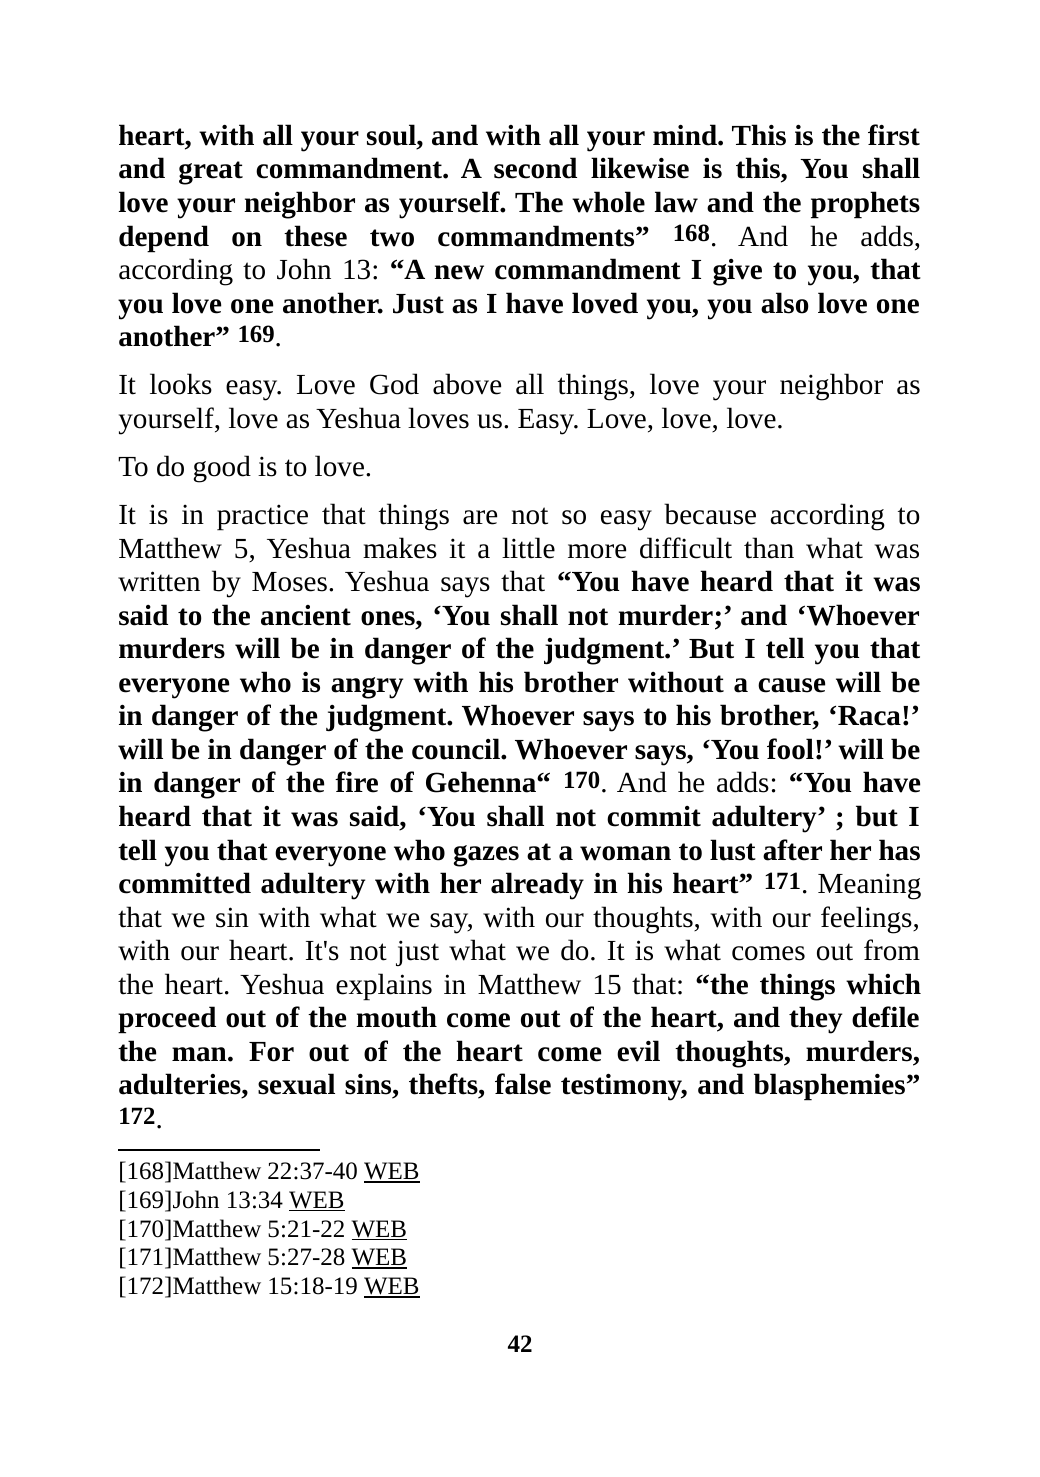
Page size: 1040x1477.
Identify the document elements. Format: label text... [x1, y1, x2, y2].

text John 13:34 WEB [118, 1185, 921, 1214]
text Matthew 5:21-22 WEB [118, 1214, 921, 1242]
text It is in practice that things are not so easy because according to Matthew 5, Yeshua makes it a little more difficult than what was written by Moses. Yeshua says that “You have heard that it was said to the ancient ones, ‘You shall not murder;’ and ‘Whoever murders will be in danger of the judgment.’ But I tell you that everyone who is angry with his brother without a cause will be in danger of the judgment. Whoever says to his brother, ‘Raca!’ will be in danger of the council. Whoever says, ‘You fool!’ will be in danger of the fire of Gehenna“ . And he adds: “You have heard that it was said, ‘You shall not commit adultery’ ; but I tell you that everyone who gazes at a woman to lust after her has committed adultery with her already in his heart” . Meaning that we sin with what we say, with our thoughts, with our feelings, with our heart. It's not just what we do. It is what comes out from the heart. Yeshua explains in Matthew 15 that: “the things which proceed out of the mouth come out of the heart, and they defile the man. For out of the heart come evil thoughts, murders, adulteries, sexual sins, thefts, false testimony, and blasphemies” . [118, 497, 921, 1134]
text heart, with all your soul, and with all your mind. This is the first and great commandment. A second likewise is this, You shall love your neighbor as yourself. The whole law and the prophets depend on these two commandments” . And he adds, according to John 13: “A new commandment I give to you, that you love one another. Just as I have loved you, you also love one another” . [118, 118, 921, 353]
text Matthew 22:37-40 WEB [118, 1156, 921, 1185]
text Matthew 5:27-28 WEB [118, 1242, 921, 1271]
text To do good is to love. [118, 449, 921, 483]
text Matthew 15:18-19 WEB [118, 1271, 921, 1300]
text It looks easy. Love God above all things, love your neighbor as yourself, love as Yeshua loves us. Easy. Love, love, love. [118, 367, 921, 434]
